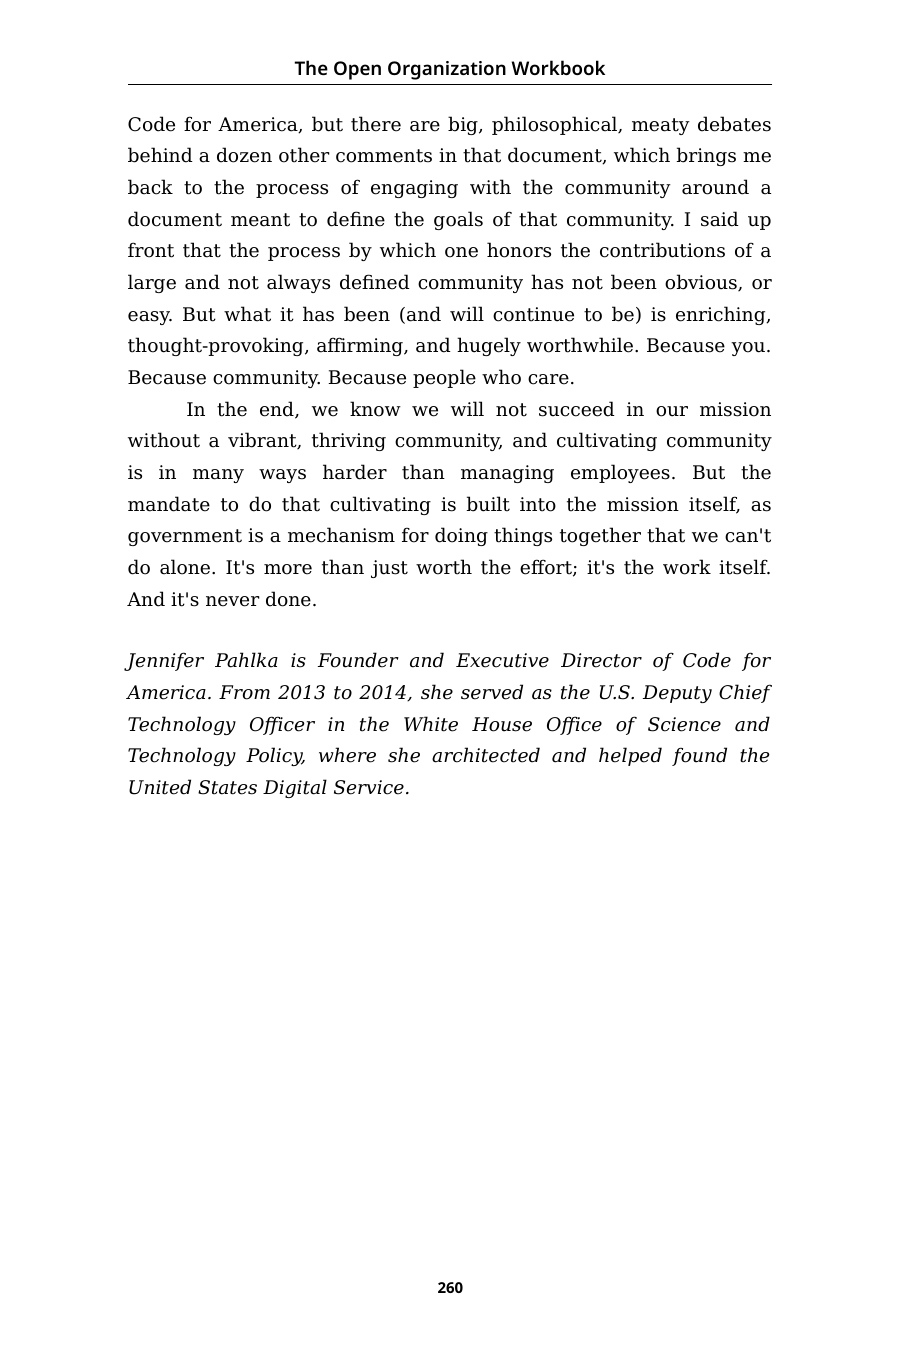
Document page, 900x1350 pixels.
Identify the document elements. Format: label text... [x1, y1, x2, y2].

text In the end, we know we will not succeed in our mission without a vibrant, thriving community, and cultivating community is in many ways harder than managing employees. But the mandate to do that cultivating is built into the mission itself, as government is a mechanism for doing things together that we can't do alone. It's more than just worth the effort; it's the work itself. And it's never done. [127, 399, 772, 611]
text Code for America, but there are big, philosophical, meaty debates behind a dozen other comments in that document, which brings me back to the process of engaging with the community around a document meant to define the goals of that community. I said up front that the process by which one honors the contributions of a large and not always defined community has not been obvious, or easy. But what it has been (and will continue to be) is enriching, thought-provoking, affirming, and hugely worthwhile. Because you. Because community. Because people who care. [127, 114, 772, 389]
text Jennifer Pahlka is Founder and Executive Director of Code for America. From 2013 to 2014, she served as the U.S. Deputy Chief Technology Officer in the White House Office of Science and Technology Policy, where she architected and helped found the United States Digital Service. [127, 651, 772, 799]
